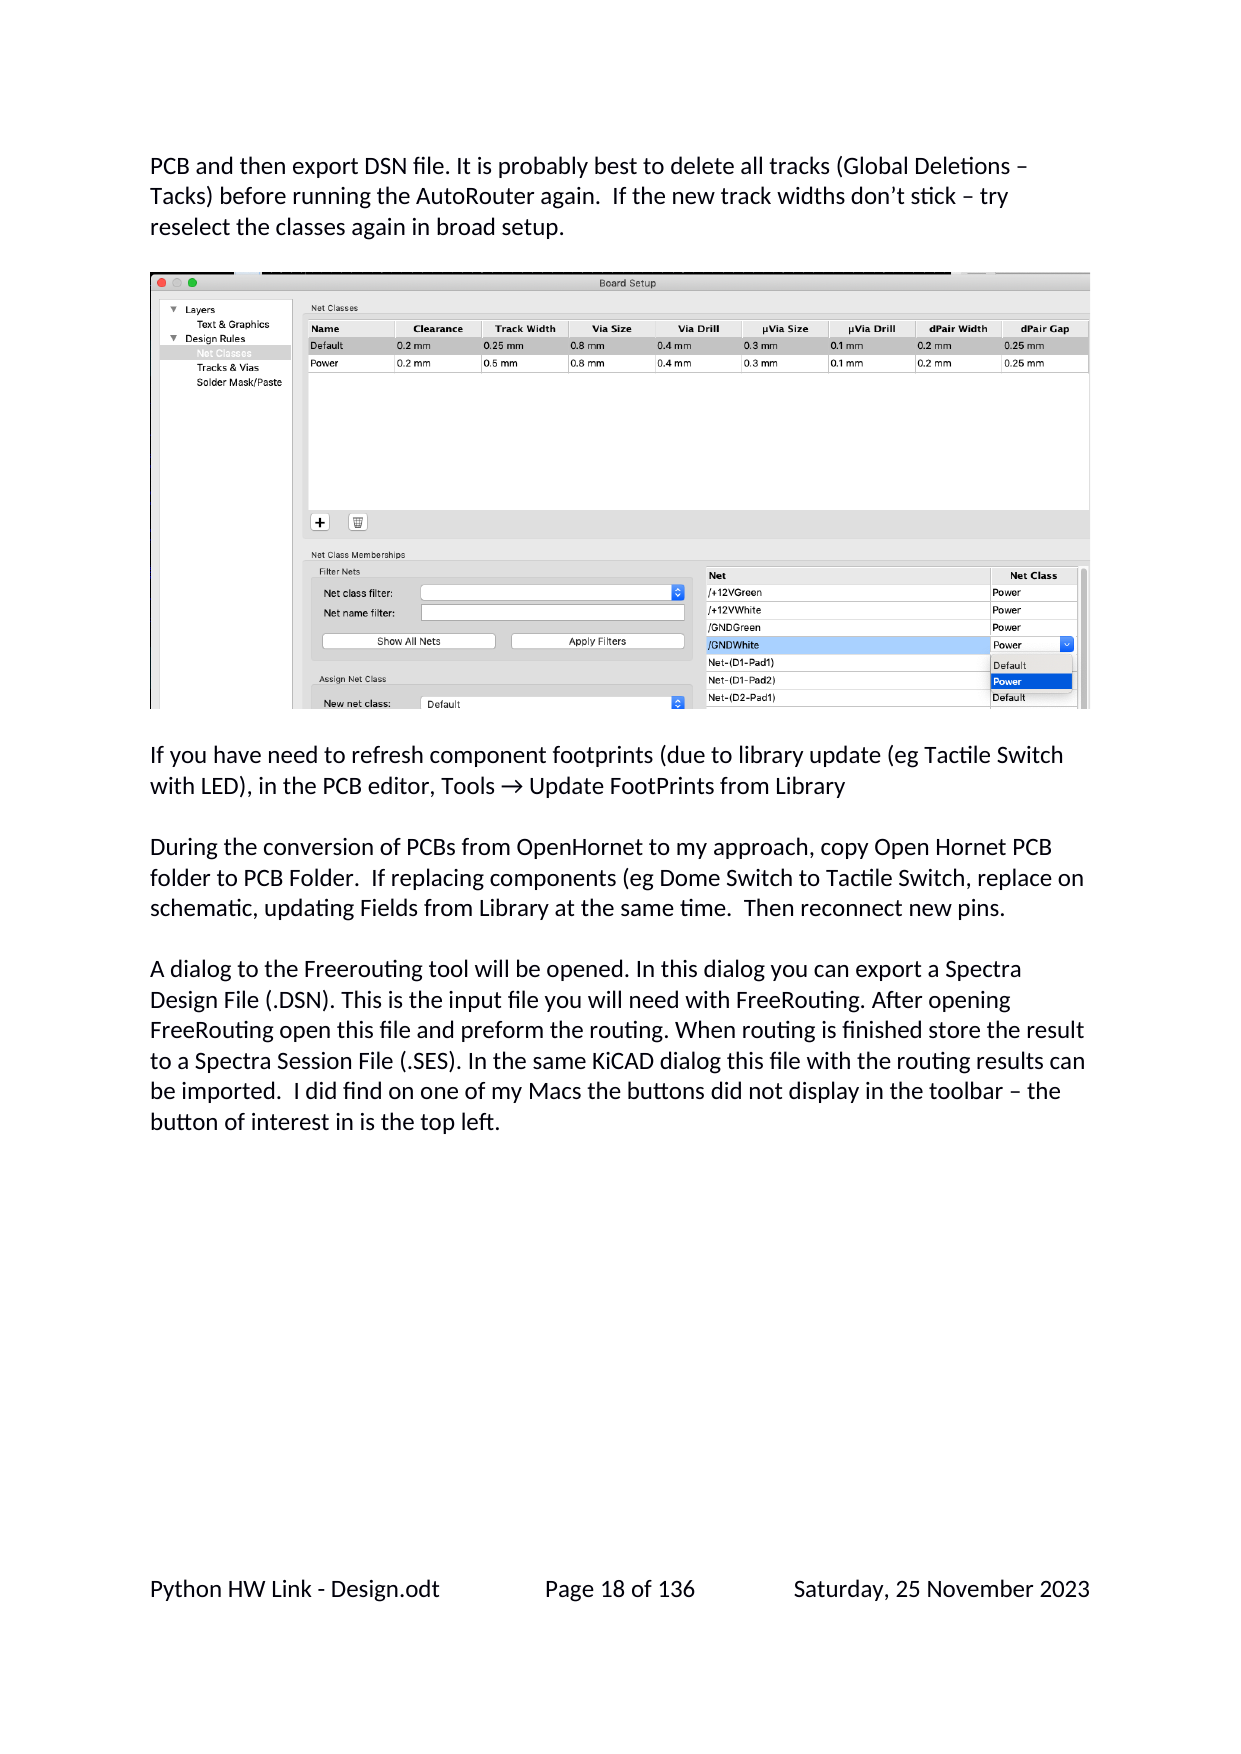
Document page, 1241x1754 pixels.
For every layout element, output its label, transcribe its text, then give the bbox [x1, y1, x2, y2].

text During the conversion of PCBs from OpenHornet to my approach, copy Open Hornet PCB folder to PCB Folder. If replacing components (eg Dome Switch to Tactile Switch, replace on schematic, updating Fields from Library at the same time. Then reconnect new pins. [150, 831, 1090, 923]
text PCB and then export DSN file. It is probably best to delete all tracks (Global Deletions – Tacks) before running the AutoRouter again. If the new track widths don’t stick – try reselect the classes again in broad setup. [150, 150, 1090, 242]
text A dialog to the Freerouting tool will be opened. In this dialog you can export a Spectra Design File (.DSN). This is the input file you will need with FreeRouting. After opening FreeRouting open this file and preform the routing. When routing is finished store the result to a Spectra Session File (.SES). In the same KiCAD dialog this file with the routing results can be imported. I did find on one of my Macs the buttons did not display in the toolbar – the button of interest in is the top left. [150, 953, 1090, 1136]
text If you have need to refresh component footprints (due to library update (eg Tactile Switch with LED), in the PCB editor, Tools → Update FootPrints from Library [150, 739, 1090, 801]
picture [150, 272, 1091, 709]
